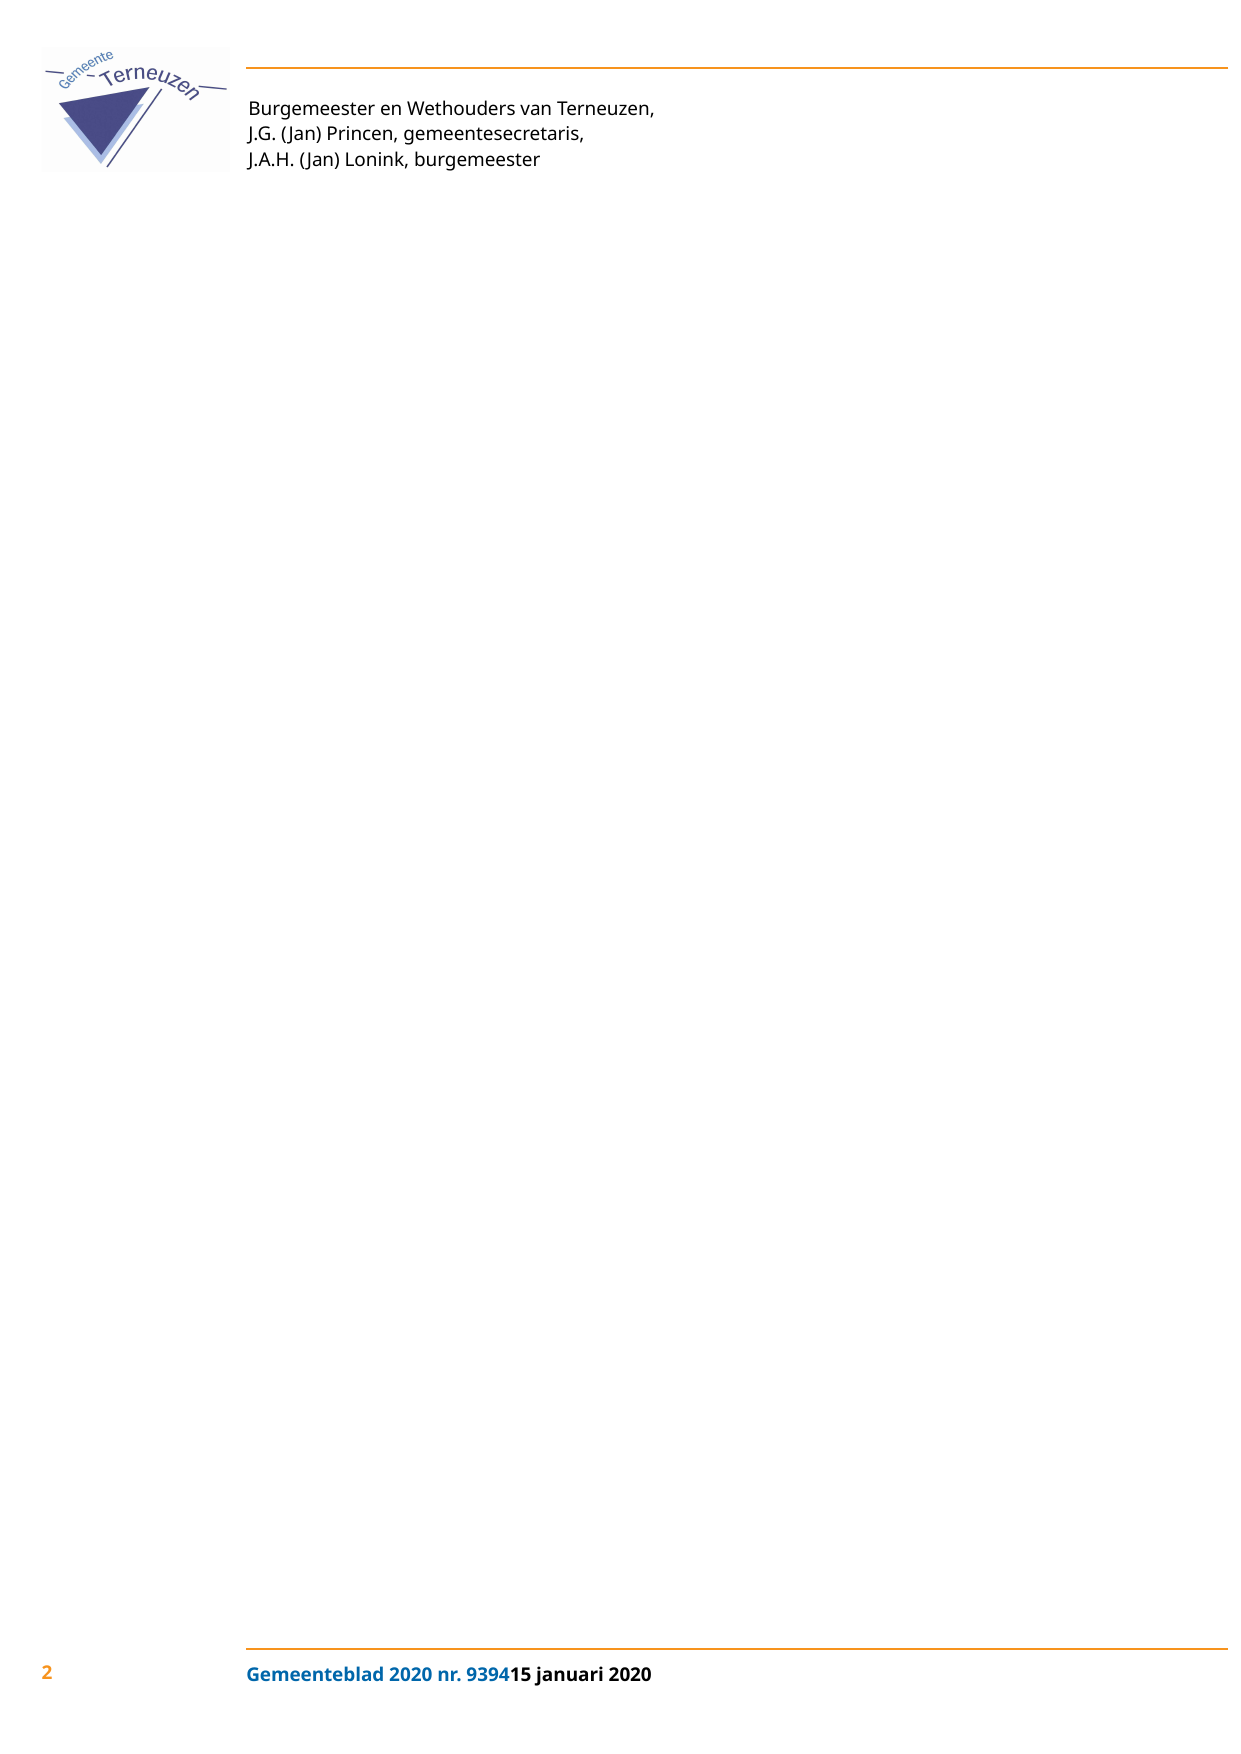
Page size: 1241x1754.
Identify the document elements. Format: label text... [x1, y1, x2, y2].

table_cell [248, 172, 700, 198]
picture [41, 47, 231, 172]
table_cell [700, 172, 1152, 198]
table_cell J.G. (Jan) Princen, gemeentesecretaris, [248, 121, 700, 146]
table_header Burgemeester en Wethouders van Terneuzen, [248, 95, 1152, 121]
table_cell [700, 121, 1152, 146]
table_cell J.A.H. (Jan) Lonink, burgemeester [248, 146, 1152, 172]
